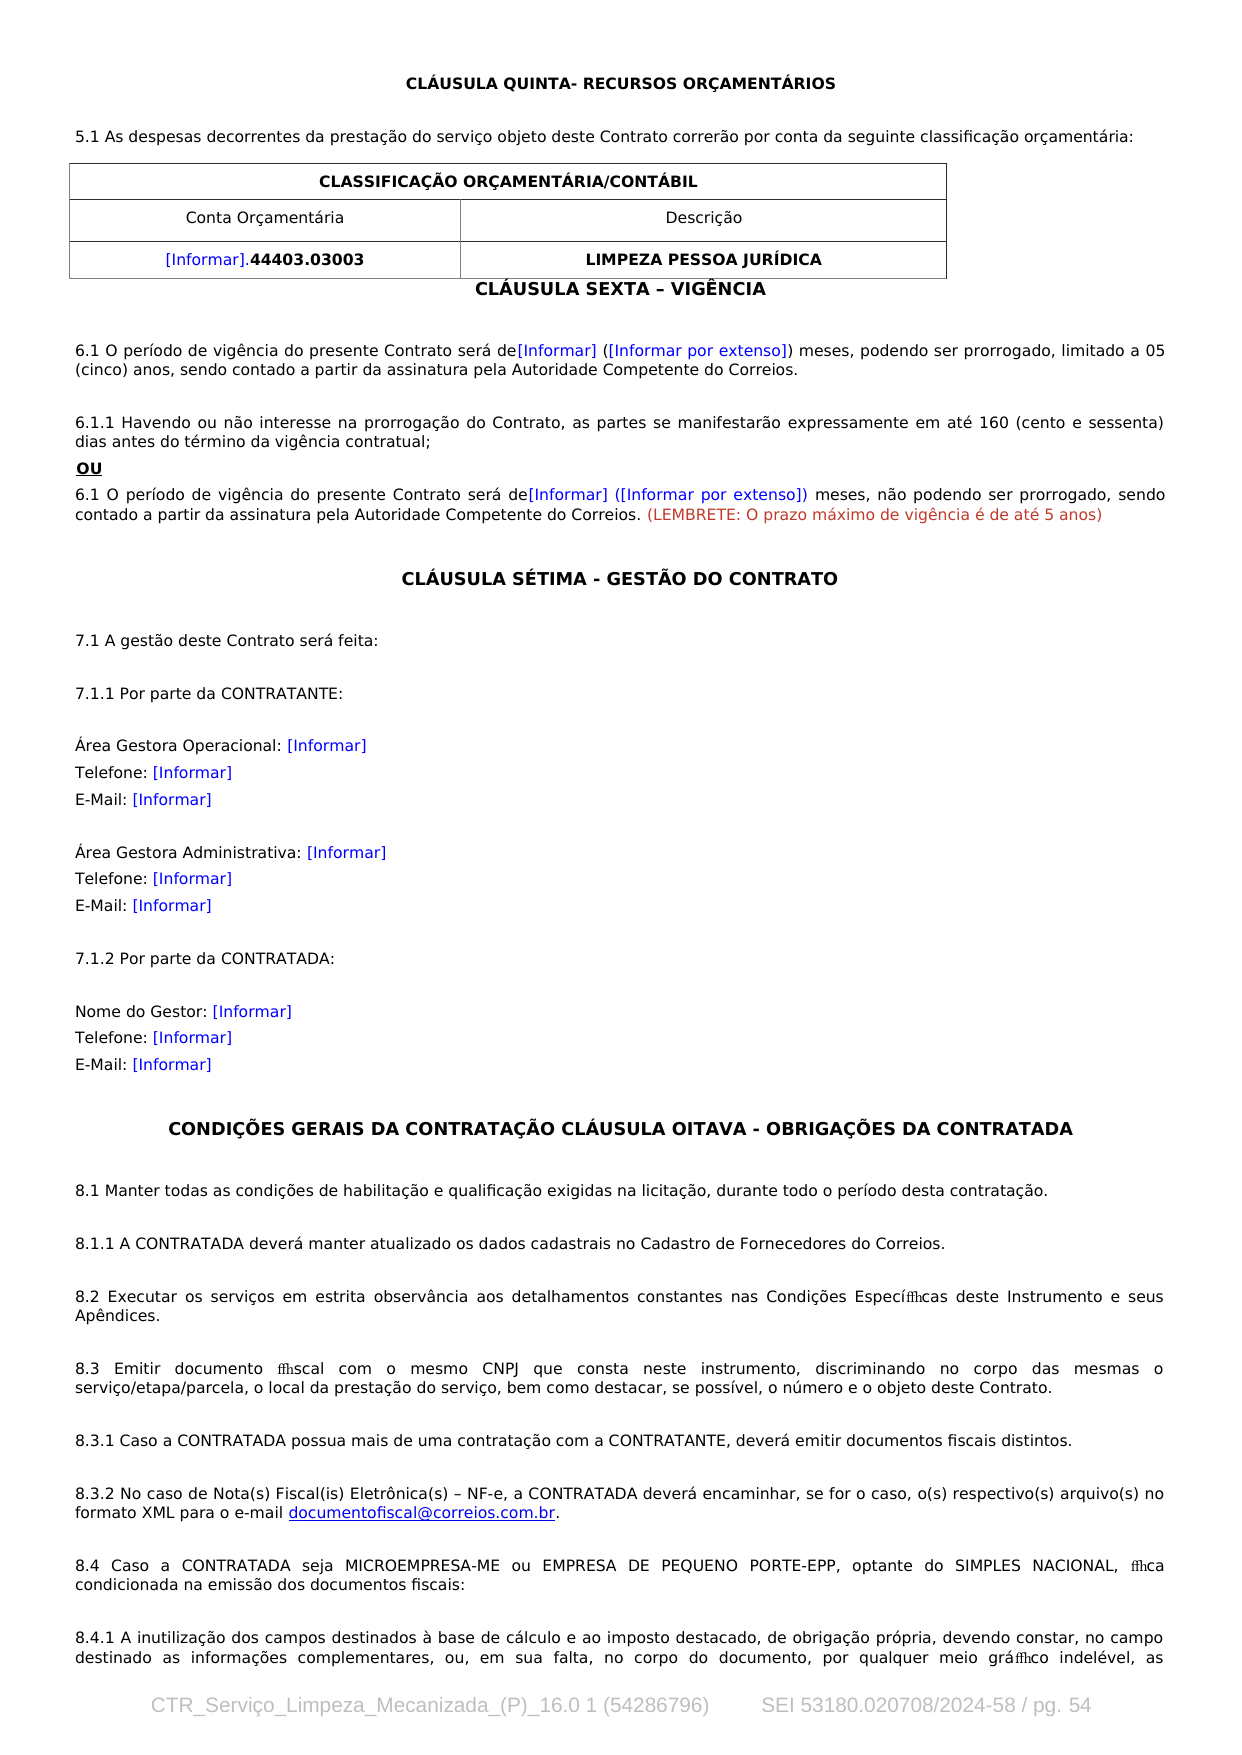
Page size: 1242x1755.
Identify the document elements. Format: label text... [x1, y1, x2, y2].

text 8.4.1 A inutilização dos campos destinados à base de cálculo e ao imposto destacado, de obrigação própria, devendo constar, no campo destinado as informações complementares, ou, em sua falta, no corpo do documento, por qualquer meio gráco indelével, as [75, 1629, 1166, 1667]
text 7.1.1 Por parte da CONTRATANTE: [75, 684, 1166, 703]
table_header CLASSIFICAÇÃO ORÇAMENTÁRIA/CONTÁBIL [70, 164, 946, 199]
text E-Mail: [Informar] [75, 897, 1188, 915]
text E-Mail: [Informar] [75, 790, 1188, 809]
text 8.4 Caso a CONTRATADA seja MICROEMPRESA-ME ou EMPRESA DE PEQUENO PORTE-EPP, optante do SIMPLES NACIONAL, ca condicionada na emissão dos documentos fiscais: [75, 1557, 1166, 1594]
text Telefone: [Informar] [75, 764, 1188, 782]
text Área Gestora Administrativa: [Informar] [75, 844, 1166, 862]
subtitle CLÁUSULA SÉTIMA - GESTÃO DO CONTRATO [70, 569, 1170, 589]
text 8.1 Manter todas as condições de habilitação e qualificação exigidas na licitação, durante todo o período desta contratação. [75, 1182, 1166, 1200]
subtitle CLÁUSULA SEXTA – VIGÊNCIA [70, 278, 1171, 299]
text 8.3.2 No caso de Nota(s) Fiscal(is) Eletrônica(s) – NF-e, a CONTRATADA deverá encaminhar, se for o caso, o(s) respectivo(s) arquivo(s) no formato XML para o e-mail documentofiscal@correios.com.br. [75, 1485, 1166, 1522]
text 8.2 Executar os serviços em estrita observância aos detalhamentos constantes nas Condições Especícas deste Instrumento e seus Apêndices. [75, 1288, 1166, 1325]
table_cell Descrição [461, 200, 946, 241]
text 5.1 As despesas decorrentes da prestação do serviço objeto deste Contrato correrão por conta da seguinte classificação orçamentária: [75, 128, 1166, 146]
text 7.1.2 Por parte da CONTRATADA: [75, 950, 1166, 968]
text 6.1 O período de vigência do presente Contrato será de[Informar] ([Informar por extenso]) meses, não podendo ser prorrogado, sendo contado a partir da assinatura pela Autoridade Competente do Correios. (LEMBRETE: O prazo máximo de vigência é de até 5 anos) [75, 486, 1166, 524]
text Telefone: [Informar] [75, 870, 1188, 888]
text Área Gestora Operacional: [Informar] [75, 737, 1166, 756]
text 8.3.1 Caso a CONTRATADA possua mais de uma contratação com a CONTRATANTE, deverá emitir documentos fiscais distintos. [75, 1432, 1166, 1450]
text E-Mail: [Informar] [75, 1056, 1188, 1074]
text 6.1.1 Havendo ou não interesse na prorrogação do Contrato, as partes se manifestarão expressamente em até 160 (cento e sessenta) dias antes do término da vigência contratual; [75, 414, 1166, 451]
text OU [76, 460, 1188, 478]
subtitle CONDIÇÕES GERAIS DA CONTRATAÇÃO CLÁUSULA OITAVA - OBRIGAÇÕES DA CONTRATADA [70, 1119, 1171, 1140]
table_cell [Informar].44403.03003 [70, 242, 460, 277]
subtitle CLÁUSULA QUINTA- RECURSOS ORÇAMENTÁRIOS [70, 75, 1172, 93]
text 8.3 Emitir documento scal com o mesmo CNPJ que consta neste instrumento, discriminando no corpo das mesmas o serviço/etapa/parcela, o local da prestação do serviço, bem como destacar, se possível, o número e o objeto deste Contrato. [75, 1360, 1166, 1397]
table_cell LIMPEZA PESSOA JURÍDICA [461, 242, 946, 277]
text 8.1.1 A CONTRATADA deverá manter atualizado os dados cadastrais no Cadastro de Fornecedores do Correios. [75, 1235, 1166, 1253]
text Telefone: [Informar] [75, 1029, 1188, 1047]
table_cell Conta Orçamentária [70, 200, 460, 241]
text Nome do Gestor: [Informar] [75, 1003, 1166, 1021]
text 7.1 A gestão deste Contrato será feita: [75, 632, 1166, 650]
text 6.1 O período de vigência do presente Contrato será de[Informar] ([Informar por extenso]) meses, podendo ser prorrogado, limitado a 05 (cinco) anos, sendo contado a partir da assinatura pela Autoridade Competente do Correios. [75, 342, 1166, 379]
